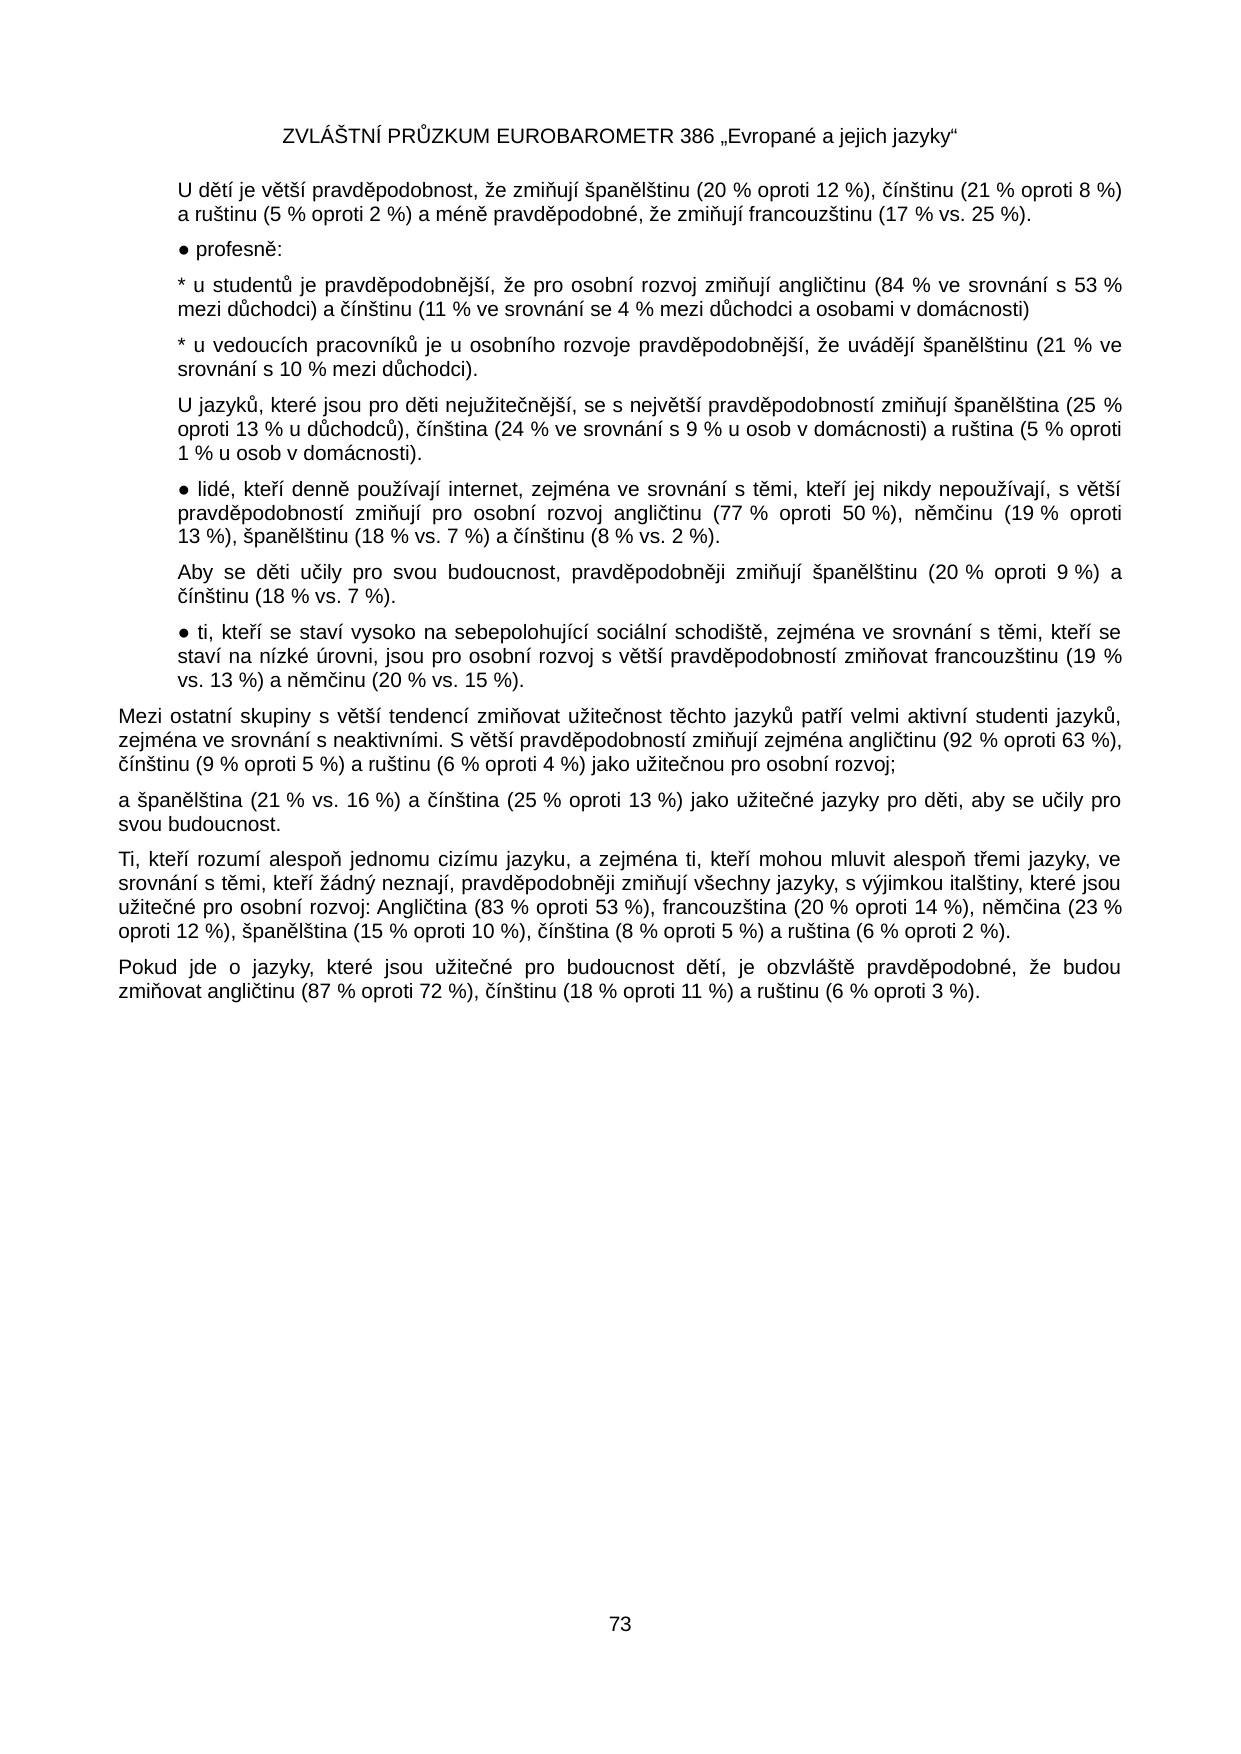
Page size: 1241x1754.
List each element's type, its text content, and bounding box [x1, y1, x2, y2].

text * u studentů je pravděpodobnější, že pro osobní rozvoj zmiňují angličtinu (84 % ve srovnání s 53 % mezi důchodci) a čínštinu (11 % ve srovnání se 4 % mezi důchodci a osobami v domácnosti) [177, 273, 1122, 321]
text Pokud jde o jazyky, které jsou užitečné pro budoucnost dětí, je obzvláště pravděpodobné, že budou zmiňovat angličtinu (87 % oproti 72 %), čínštinu (18 % oproti 11 %) a ruštinu (6 % oproti 3 %). [118, 955, 1122, 1003]
text Ti, kteří rozumí alespoň jednomu cizímu jazyku, a zejména ti, kteří mohou mluvit alespoň třemi jazyky, ve srovnání s těmi, kteří žádný neznají, pravděpodobněji zmiňují všechny jazyky, s výjimkou italštiny, které jsou užitečné pro osobní rozvoj: Angličtina (83 % oproti 53 %), francouzština (20 % oproti 14 %), němčina (23 % oproti 12 %), španělština (15 % oproti 10 %), čínština (8 % oproti 5 %) a ruština (6 % oproti 2 %). [118, 847, 1122, 943]
text U dětí je větší pravděpodobnost, že zmiňují španělštinu (20 % oproti 12 %), čínštinu (21 % oproti 8 %) a ruštinu (5 % oproti 2 %) a méně pravděpodobné, že zmiňují francouzštinu (17 % vs. 25 %). [177, 177, 1122, 225]
text a španělština (21 % vs. 16 %) a čínština (25 % oproti 13 %) jako užitečné jazyky pro děti, aby se učily pro svou budoucnost. [118, 787, 1122, 835]
text Aby se děti učily pro svou budoucnost, pravděpodobněji zmiňují španělštinu (20 % oproti 9 %) a čínštinu (18 % vs. 7 %). [177, 560, 1122, 608]
text ● ti, kteří se staví vysoko na sebepolohující sociální schodiště, zejména ve srovnání s těmi, kteří se staví na nízké úrovni, jsou pro osobní rozvoj s větší pravděpodobností zmiňovat francouzštinu (19 % vs. 13 %) a němčinu (20 % vs. 15 %). [177, 620, 1122, 692]
text * u vedoucích pracovníků je u osobního rozvoje pravděpodobnější, že uvádějí španělštinu (21 % ve srovnání s 10 % mezi důchodci). [177, 333, 1122, 381]
text U jazyků, které jsou pro děti nejužitečnější, se s největší pravděpodobností zmiňují španělština (25 % oproti 13 % u důchodců), čínština (24 % ve srovnání s 9 % u osob v domácnosti) a ruština (5 % oproti 1 % u osob v domácnosti). [177, 393, 1122, 464]
text ● lidé, kteří denně používají internet, zejména ve srovnání s těmi, kteří jej nikdy nepoužívají, s větší pravděpodobností zmiňují pro osobní rozvoj angličtinu (77 % oproti 50 %), němčinu (19 % oproti 13 %), španělštinu (18 % vs. 7 %) a čínštinu (8 % vs. 2 %). [177, 476, 1122, 548]
text Mezi ostatní skupiny s větší tendencí zmiňovat užitečnost těchto jazyků patří velmi aktivní studenti jazyků, zejména ve srovnání s neaktivními. S větší pravděpodobností zmiňují zejména angličtinu (92 % oproti 63 %), čínštinu (9 % oproti 5 %) a ruštinu (6 % oproti 4 %) jako užitečnou pro osobní rozvoj; [118, 704, 1122, 776]
text ● profesně: [177, 237, 1122, 261]
